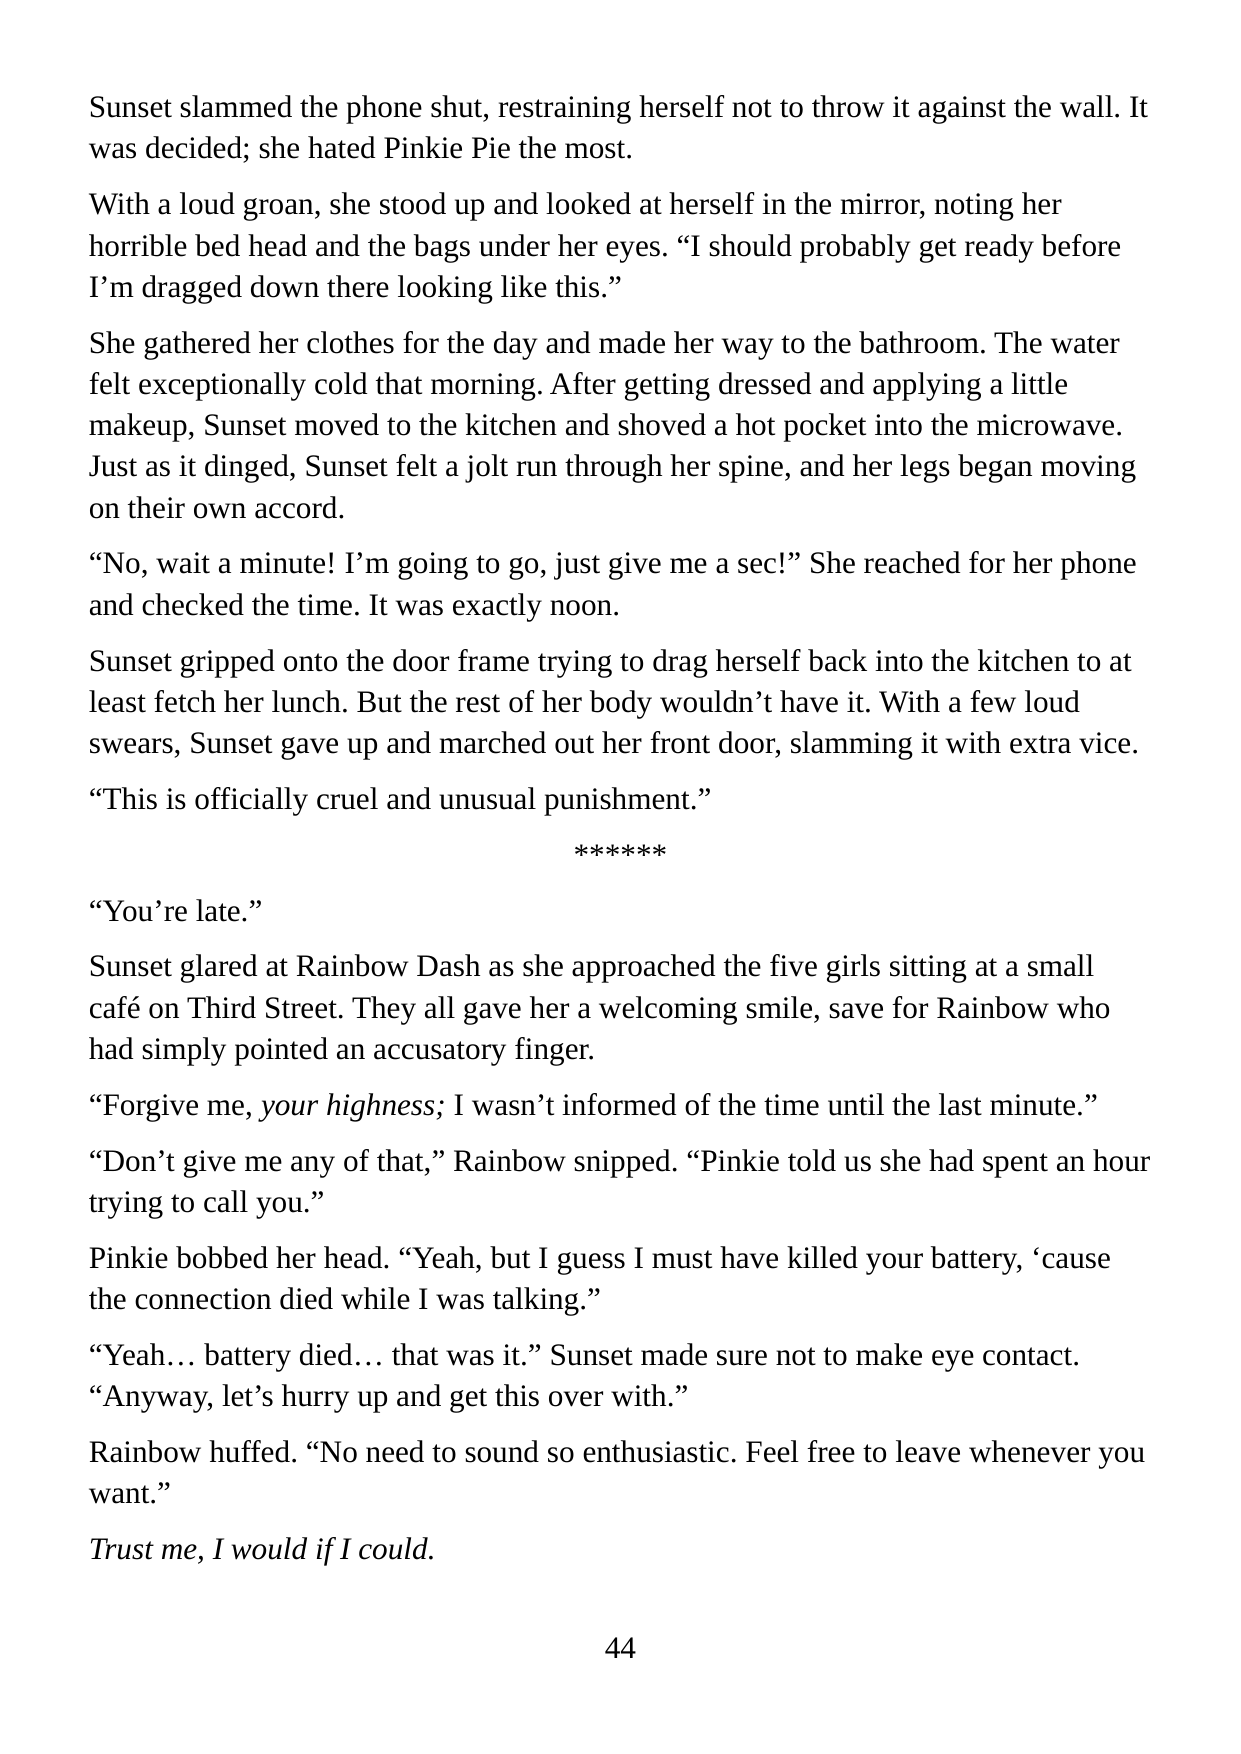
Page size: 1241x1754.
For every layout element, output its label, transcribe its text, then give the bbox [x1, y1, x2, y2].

text “Don’t give me any of that,” Rainbow snipped. “Pinkie told us she had spent an hour trying to call you.” [88, 1142, 1152, 1219]
text She gathered her clothes for the day and made her way to the bathroom. The water felt exceptionally cold that morning. After getting dressed and applying a little makeup, Sunset moved to the kitchen and shoved a hot pocket into the microwave. Just as it dinged, Sunset felt a jolt run through her spine, and her legs began moving on their own accord. [88, 324, 1152, 525]
text “Yeah… battery died… that was it.” Sunset made sure not to make eye contact. “Anyway, let’s hurry up and get this over with.” [88, 1336, 1152, 1413]
text Pinkie bobbed her head. “Yeah, but I guess I must have killed your battery, ‘cause the connection died while I was talking.” [88, 1239, 1152, 1316]
text “This is officially cruel and unusual punishment.” [88, 780, 1152, 816]
text “Forgive me, your highness; I wasn’t informed of the time until the last minute.” [88, 1086, 1152, 1122]
text “No, wait a minute! I’m going to go, just give me a sec!” She reached for her phone and checked the time. It was exactly noon. [88, 545, 1152, 622]
text With a loud groan, she stood up and looked at herself in the mirror, noting her horrible bed head and the bags under her eyes. “I should probably get ready before I’m dragged down there looking like this.” [88, 186, 1152, 304]
text Sunset glared at Rainbow Dash as she approached the five girls sitting at a small café on Third Street. They all gave her a welcoming smile, save for Rainbow who had simply pointed an accusatory finger. [88, 948, 1152, 1066]
text Trust me, I would if I could. [88, 1530, 1152, 1566]
text Rainbow huffed. “No need to sound so enthusiastic. Feel free to leave whenever you want.” [88, 1433, 1152, 1510]
text ****** [88, 836, 1152, 872]
text Sunset slammed the phone shut, restraining herself not to throw it against the wall. It was decided; she hated Pinkie Pie the most. [88, 88, 1152, 166]
text Sunset gripped onto the door frame trying to drag herself back into the kitchen to at least fetch her lunch. But the rest of her body wouldn’t have it. With a few loud swears, Sunset gave up and marched out her front door, slamming it with extra vice. [88, 642, 1152, 760]
text “You’re late.” [88, 892, 1152, 928]
